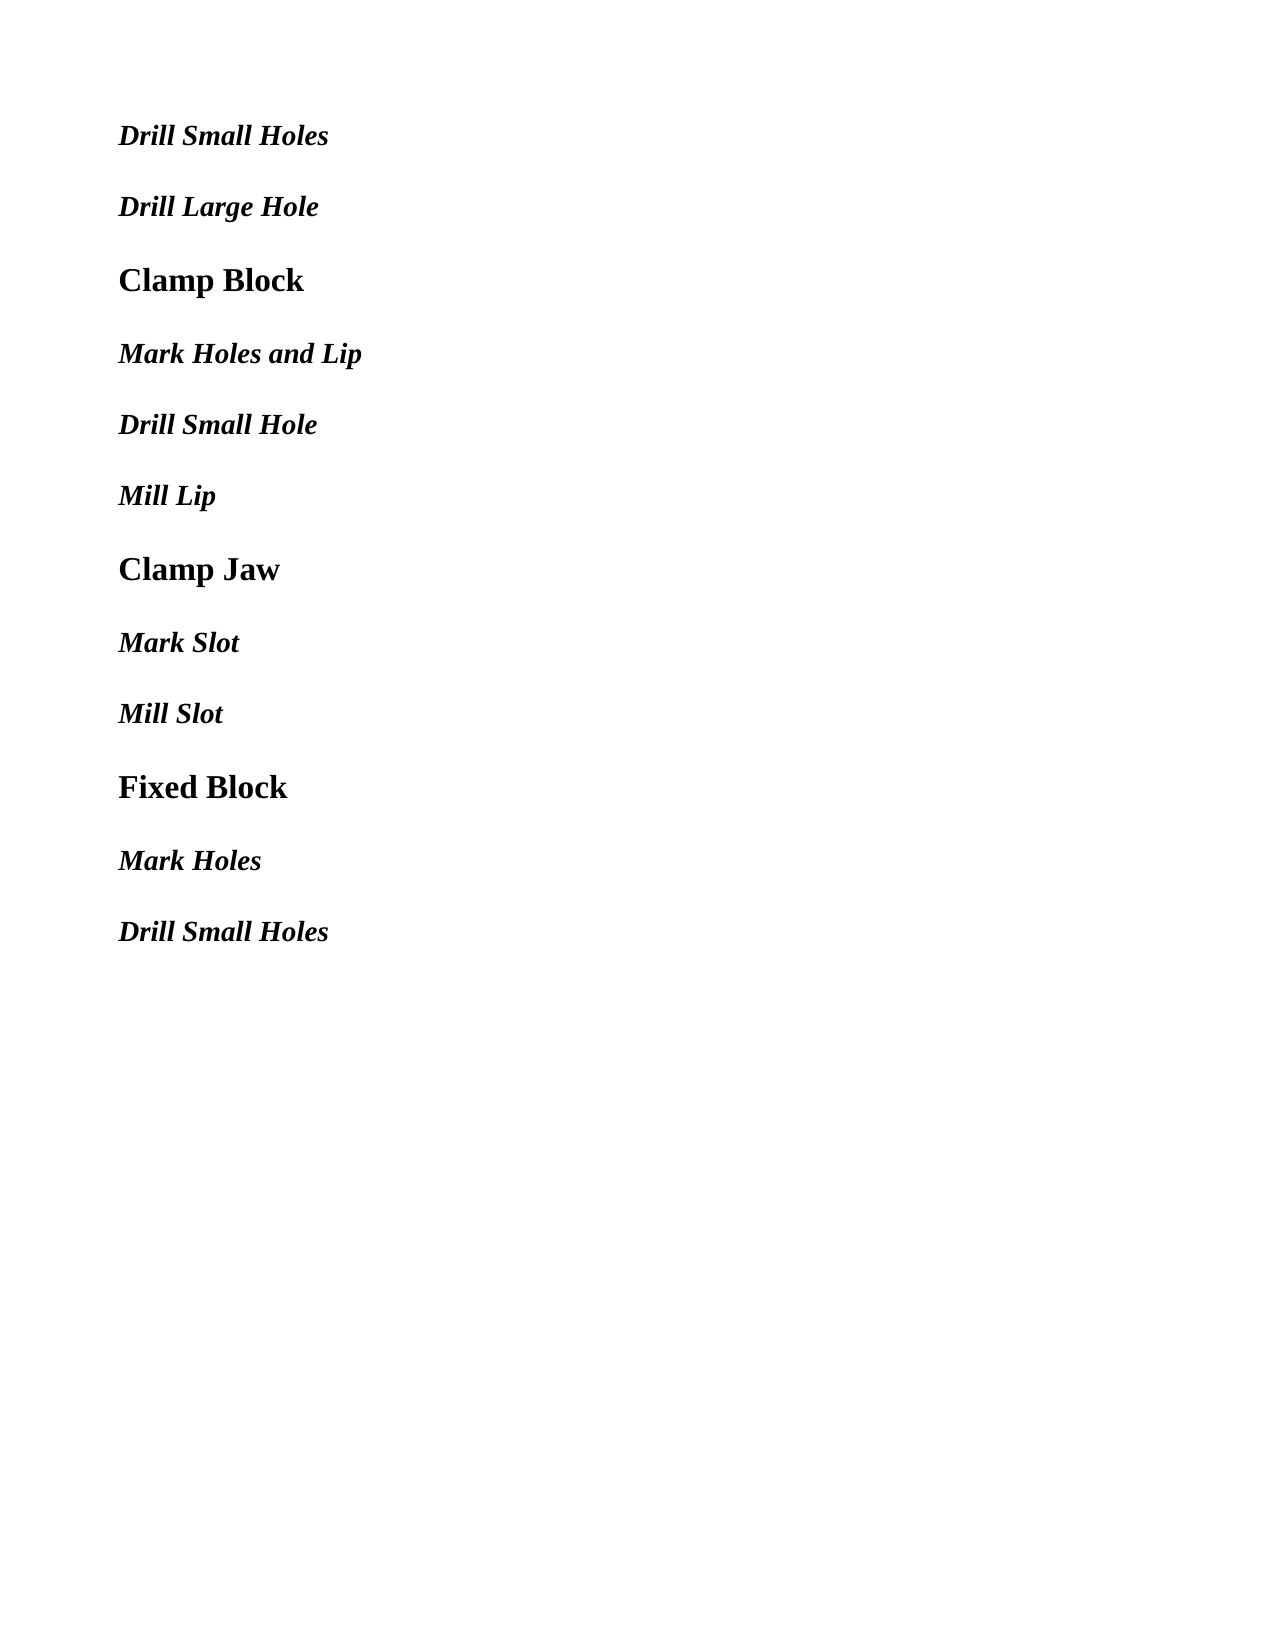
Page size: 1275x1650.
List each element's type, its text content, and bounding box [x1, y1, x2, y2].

subtitle Drill Large Hole [118, 189, 1157, 223]
subtitle Mark Slot [118, 625, 1157, 658]
subtitle Drill Small Hole [118, 407, 1157, 441]
subtitle Fixed Block [118, 767, 1157, 805]
subtitle Mark Holes [118, 843, 1157, 876]
subtitle Clamp Block [118, 260, 1157, 298]
subtitle Drill Small Holes [118, 914, 1157, 947]
subtitle Mill Slot [118, 696, 1157, 729]
subtitle Clamp Jaw [118, 549, 1157, 587]
subtitle Mill Lip [118, 478, 1157, 512]
subtitle Mark Holes and Lip [118, 336, 1157, 369]
subtitle Drill Small Holes [118, 118, 1157, 152]
